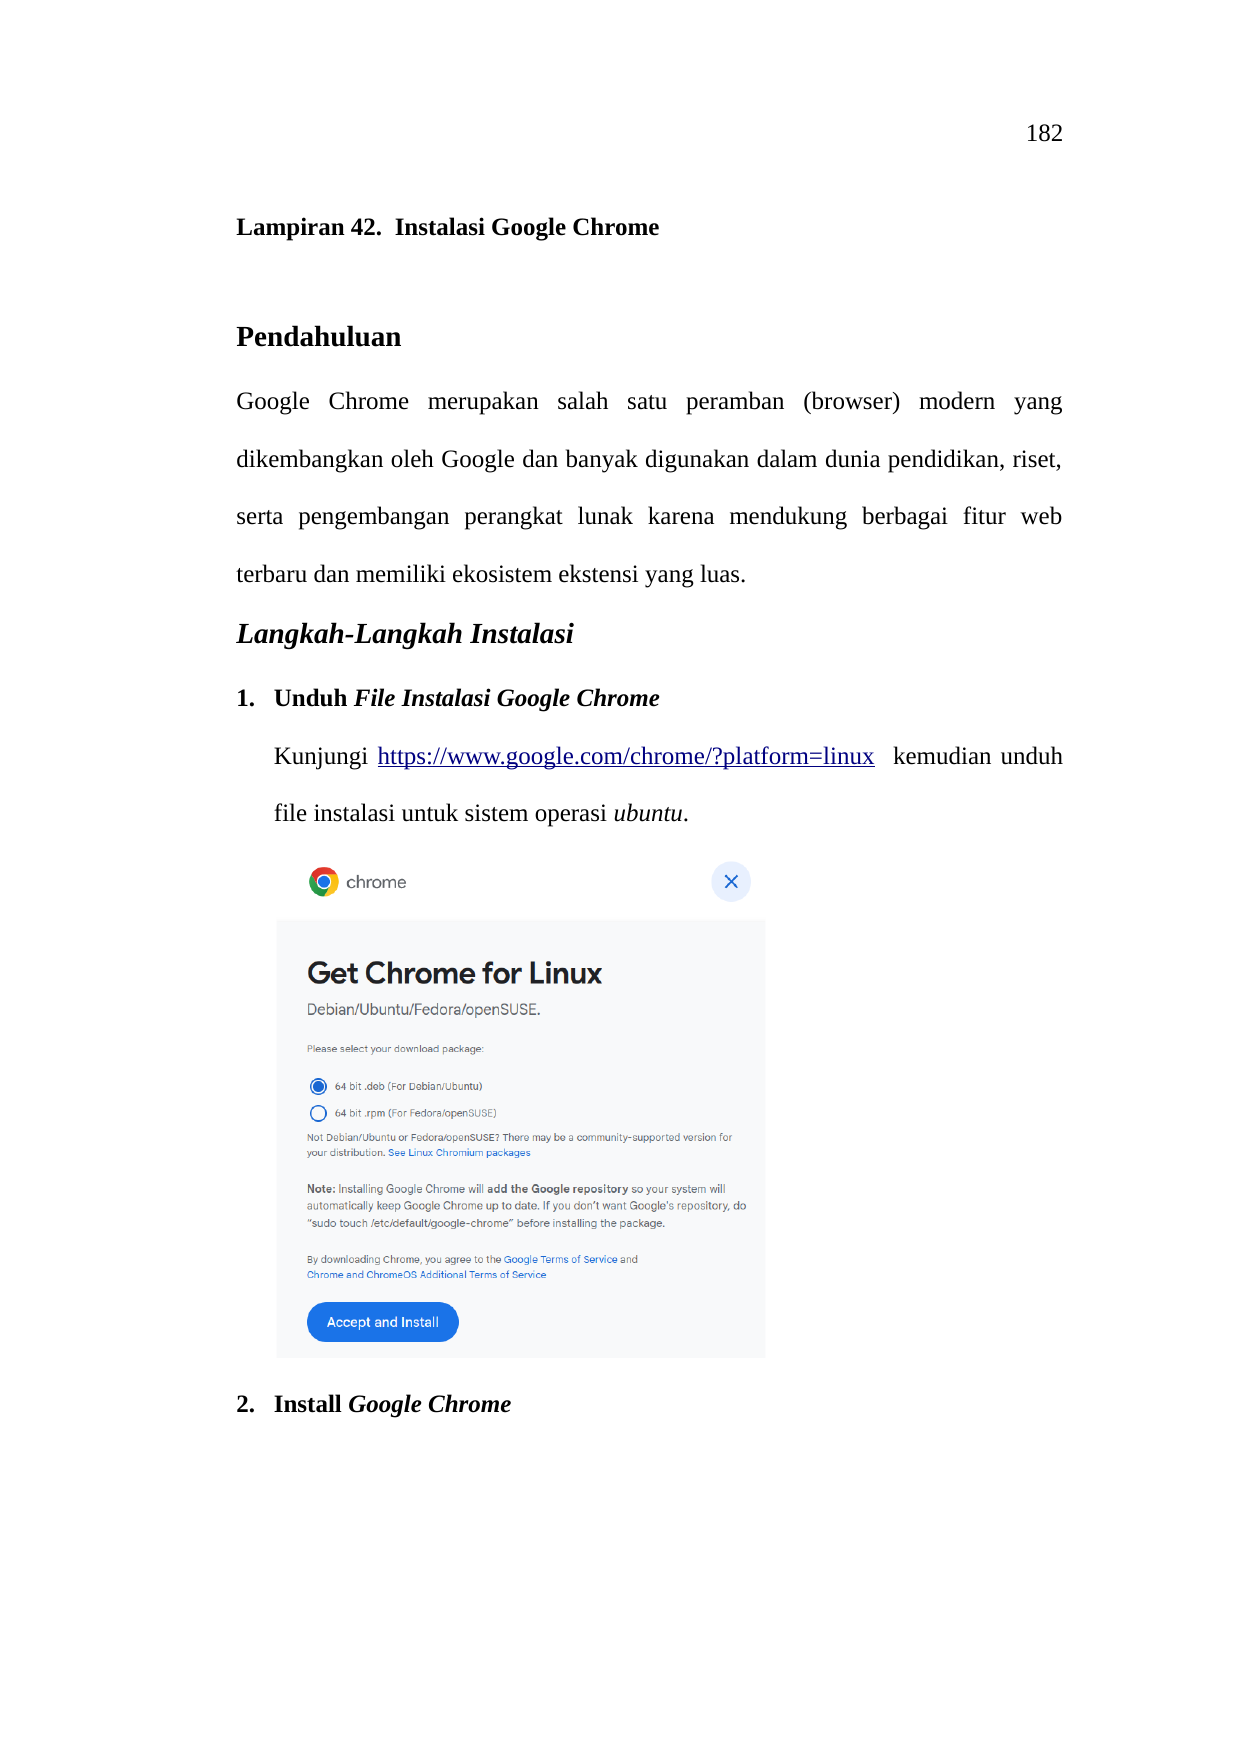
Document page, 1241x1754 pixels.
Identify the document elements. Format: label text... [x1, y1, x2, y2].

text Langkah-Langkah Instalasi [236, 616, 1063, 650]
text Pendahuluan [236, 319, 1063, 353]
subtitle Instalasi Google Chrome [236, 212, 1063, 241]
list Kunjungi https://www.google.com/chrome/?platform=linux kemudian unduh file instalasi untuk sistem operasi ubuntu. [236, 741, 1063, 827]
list Unduh File Instalasi Google Chrome [236, 683, 1063, 712]
text Google Chrome merupakan salah satu peramban (browser) modern yang dikembangkan oleh Google dan banyak digunakan dalam dunia pendidikan, riset, serta pengembangan perangkat lunak karena mendukung berbagai fitur web terbaru dan memiliki ekosistem ekstensi yang luas. [236, 386, 1063, 587]
list Install Google Chrome [236, 1389, 1063, 1418]
picture [276, 858, 766, 1358]
